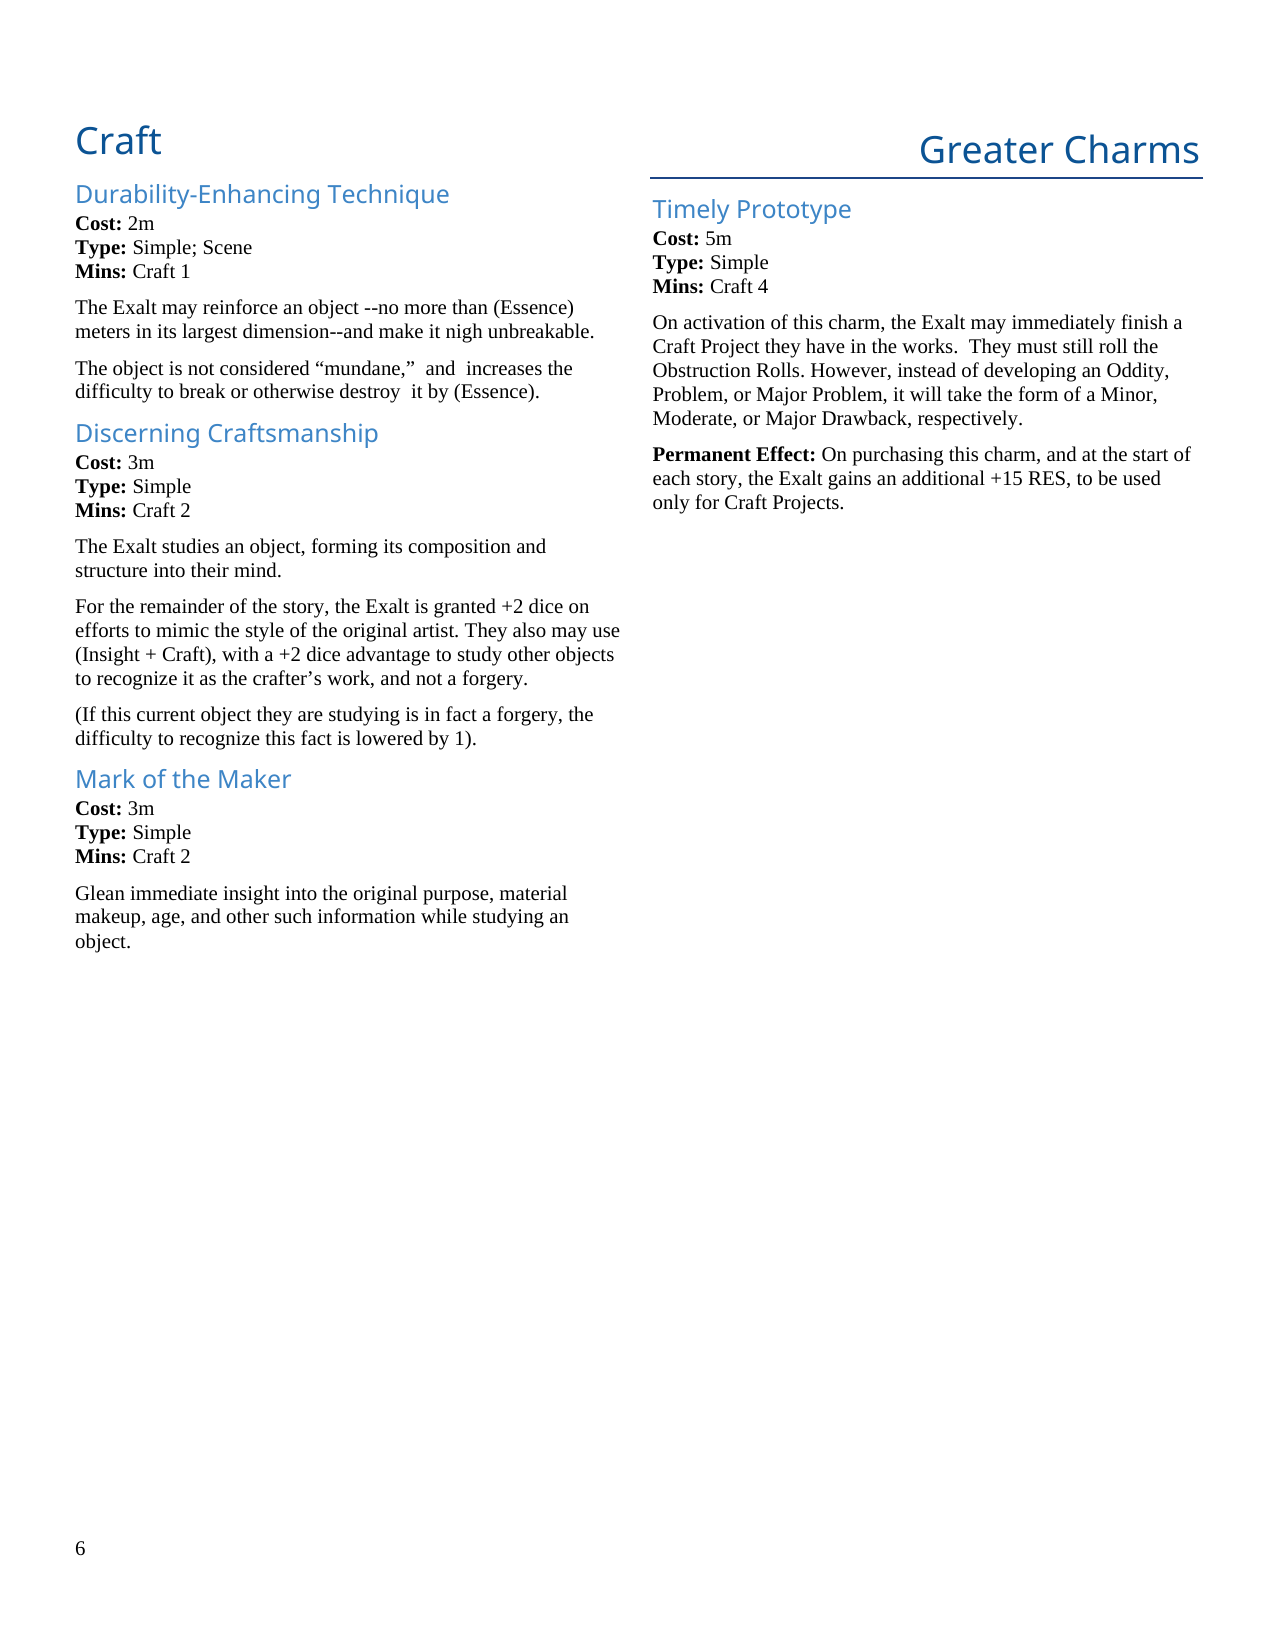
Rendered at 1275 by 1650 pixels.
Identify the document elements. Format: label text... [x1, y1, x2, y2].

subtitle Greater Charms [649, 120, 1203, 179]
subtitle Discerning Craftsmanship [75, 416, 622, 449]
text On activation of this charm, the Exalt may immediately finish a Craft Project they have in the works. They must still roll the Obstruction Rolls. However, instead of developing an Oddity, Problem, or Major Problem, it will take the form of a Minor, Moderate, or Major Drawback, respectively. [652, 310, 1200, 430]
text Glean immediate insight into the original purpose, material makeup, age, and other such information while studying an object. [75, 880, 622, 953]
text Cost: 3m Type: Simple Mins: Craft 2 [75, 449, 622, 522]
text Cost: 5m Type: Simple Mins: Craft 4 [652, 226, 1200, 298]
subtitle Craft [75, 114, 622, 165]
text For the remainder of the story, the Exalt is granted +2 dice on efforts to mimic the style of the original artist. They also may use (Insight + Craft), with a +2 dice advantage to study other objects to recognize it as the crafter’s work, and not a forgery. [75, 594, 622, 690]
text The object is not considered “mundane,” and increases the difficulty to break or otherwise destroy it by (Essence). [75, 355, 622, 403]
text The Exalt studies an object, forming its composition and structure into their mind. [75, 534, 622, 582]
subtitle Timely Prototype [652, 191, 1200, 226]
text Cost: 3m Type: Simple Mins: Craft 2 [75, 796, 622, 868]
text The Exalt may reinforce an object --no more than (Essence) meters in its largest dimension--and make it nigh unbreakable. [75, 295, 622, 343]
text (If this current object they are studying is in fact a forgery, the difficulty to recognize this fact is lowered by 1). [75, 702, 622, 750]
subtitle Durability-Enhancing Technique [75, 177, 622, 211]
text Cost: 2m Type: Simple; Scene Mins: Craft 1 [75, 211, 622, 283]
text Permanent Effect: On purchasing this charm, and at the start of each story, the Exalt gains an additional +15 RES, to be used only for Craft Projects. [652, 442, 1200, 514]
subtitle Mark of the Maker [75, 762, 622, 796]
